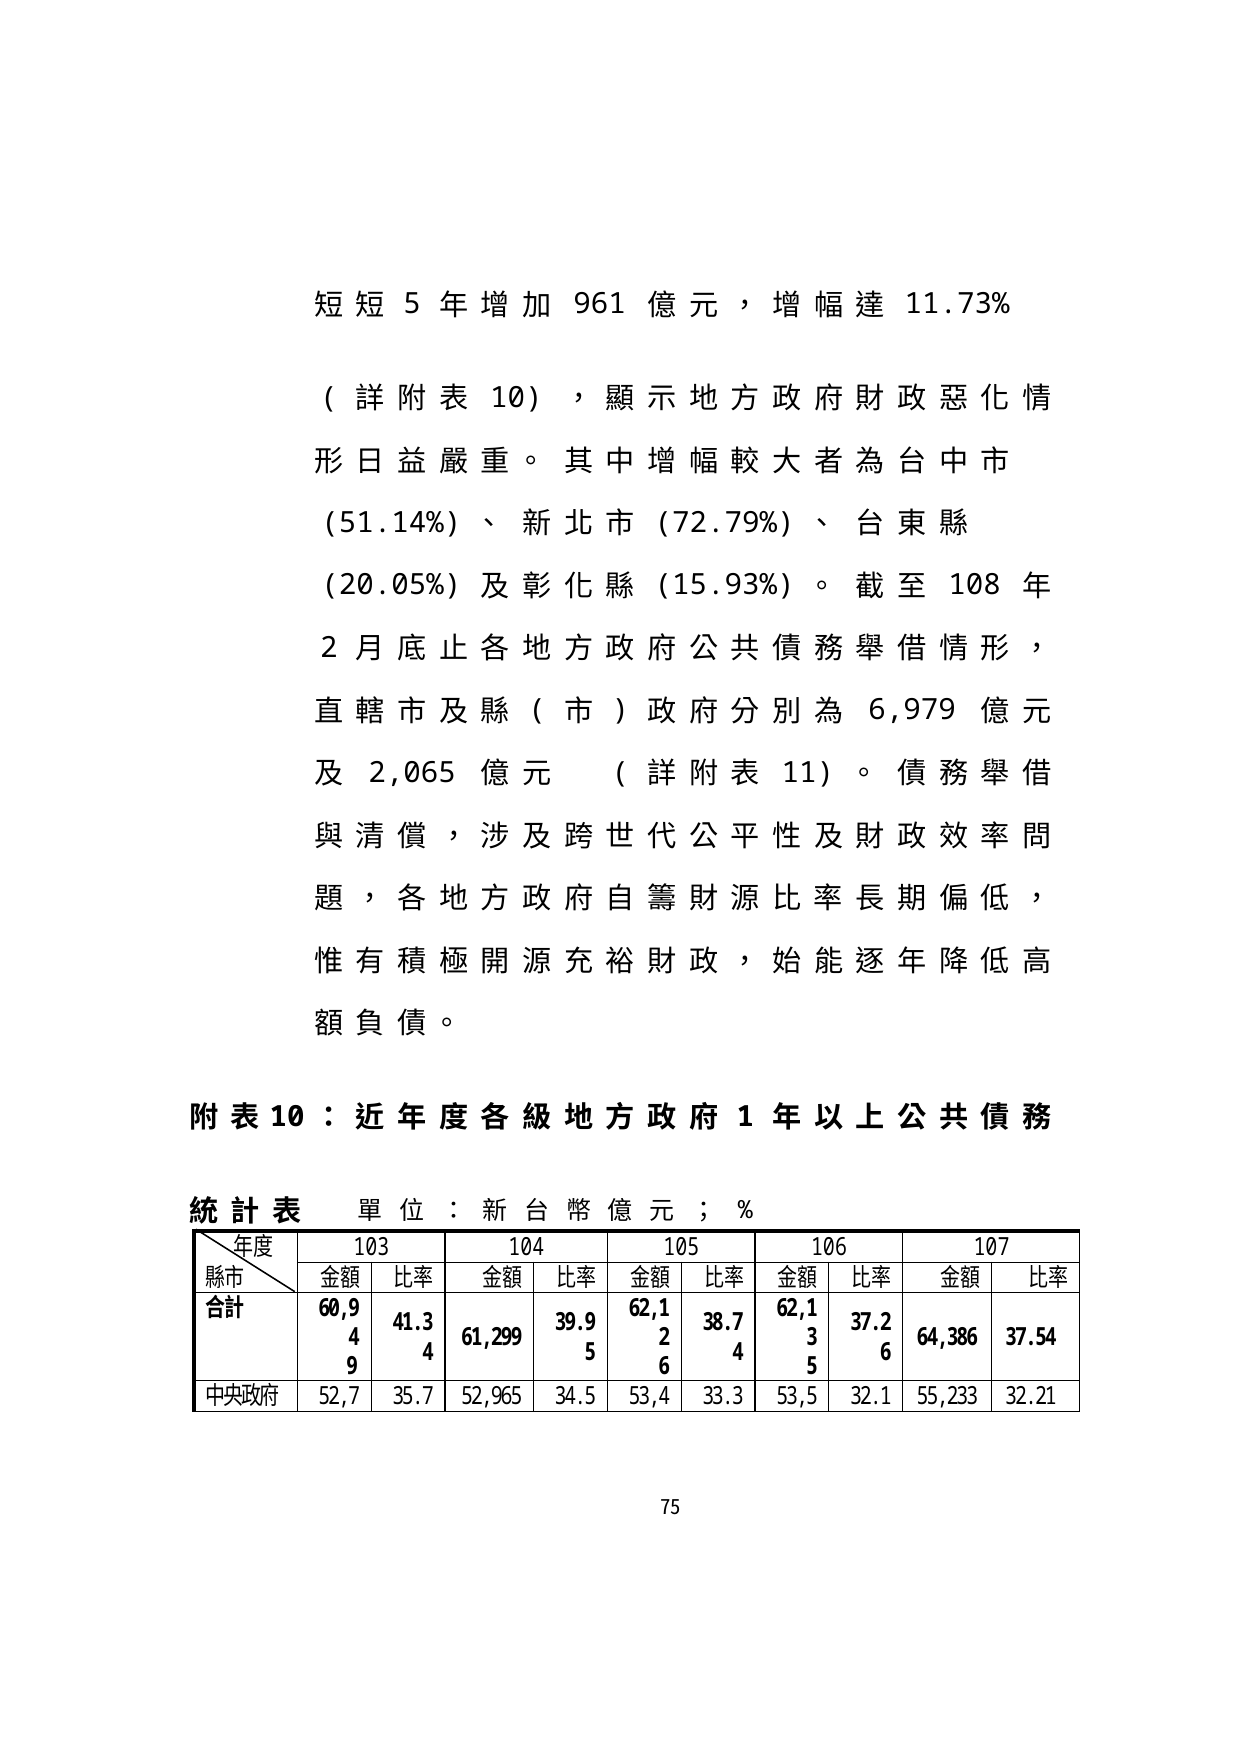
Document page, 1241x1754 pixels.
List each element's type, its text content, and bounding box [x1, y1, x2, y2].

table_cell 縣市 [196, 1262, 292, 1292]
table_cell 64,386 [903, 1293, 991, 1380]
table_cell 62,126 [608, 1293, 681, 1380]
table_cell [251, 1262, 297, 1292]
table_cell 35.7 [372, 1381, 444, 1411]
table_header 年度 [205, 1233, 297, 1262]
table_cell 61,299 [446, 1293, 533, 1380]
table_cell 34.5 [534, 1381, 607, 1411]
table_cell 32.1 [829, 1381, 902, 1411]
text 附表10：近年度各級地方政府1年以上公共債務統計表 單位：新台幣億元；% [183, 1042, 1058, 1229]
table_cell 37.54 [992, 1293, 1079, 1380]
table_cell 55,233 [903, 1381, 991, 1411]
table_cell 33.3 [682, 1381, 754, 1411]
table_cell 41.34 [372, 1293, 444, 1380]
table_cell 53,5 [756, 1381, 828, 1411]
table_cell 金額 [608, 1263, 681, 1292]
text 短短5年增加961億元，增幅達11.73% (詳附表10)，顯示地方政府財政惡化情形日益嚴重。其中增幅較大者為台中市(51.14%)、新北市(72.79%)、台東縣(20.05%)及彰化縣(15.93%)。截至108年2月底止各地方政府公共債務舉借情形，直轄市及縣(市)政府分別為6,979億元及2,065億元 (詳附表11)。債務舉借與清償，涉及跨世代公平性及財政效率問題，各地方政府自籌財源比率長期偏低，惟有積極開源充裕財政，始能逐年降低高額負債。 [271, 229, 1058, 1042]
table_header 107 [903, 1233, 1079, 1262]
table_cell 53,4 [608, 1381, 681, 1411]
table_cell 62,135 [756, 1293, 828, 1380]
table_cell 38.74 [682, 1293, 754, 1380]
table_header 104 [446, 1233, 607, 1262]
table_header 年度 [196, 1233, 244, 1262]
table_cell 39.95 [534, 1293, 607, 1380]
table_cell 比率 [992, 1263, 1079, 1292]
table_cell 比率 [534, 1263, 607, 1292]
table_cell 中央政府 [196, 1381, 297, 1411]
table_cell 52,7 [298, 1381, 371, 1411]
table_cell 金額 [298, 1263, 371, 1292]
table_header 106 [756, 1233, 902, 1262]
table_cell 金額 [756, 1263, 828, 1292]
table_cell 合計 [196, 1293, 297, 1380]
table_header 105 [608, 1233, 754, 1262]
table_cell 金額 [446, 1263, 533, 1292]
table_cell 比率 [829, 1263, 902, 1292]
table_cell 比率 [682, 1263, 754, 1292]
table_cell 金額 [903, 1263, 991, 1292]
table_cell 37.26 [829, 1293, 902, 1380]
table_cell 60,949 [298, 1293, 371, 1380]
table_cell 52,965 [446, 1381, 533, 1411]
table_cell 比率 [372, 1263, 444, 1292]
table_cell 32.21 [992, 1381, 1079, 1411]
table_header 103 [298, 1233, 444, 1262]
